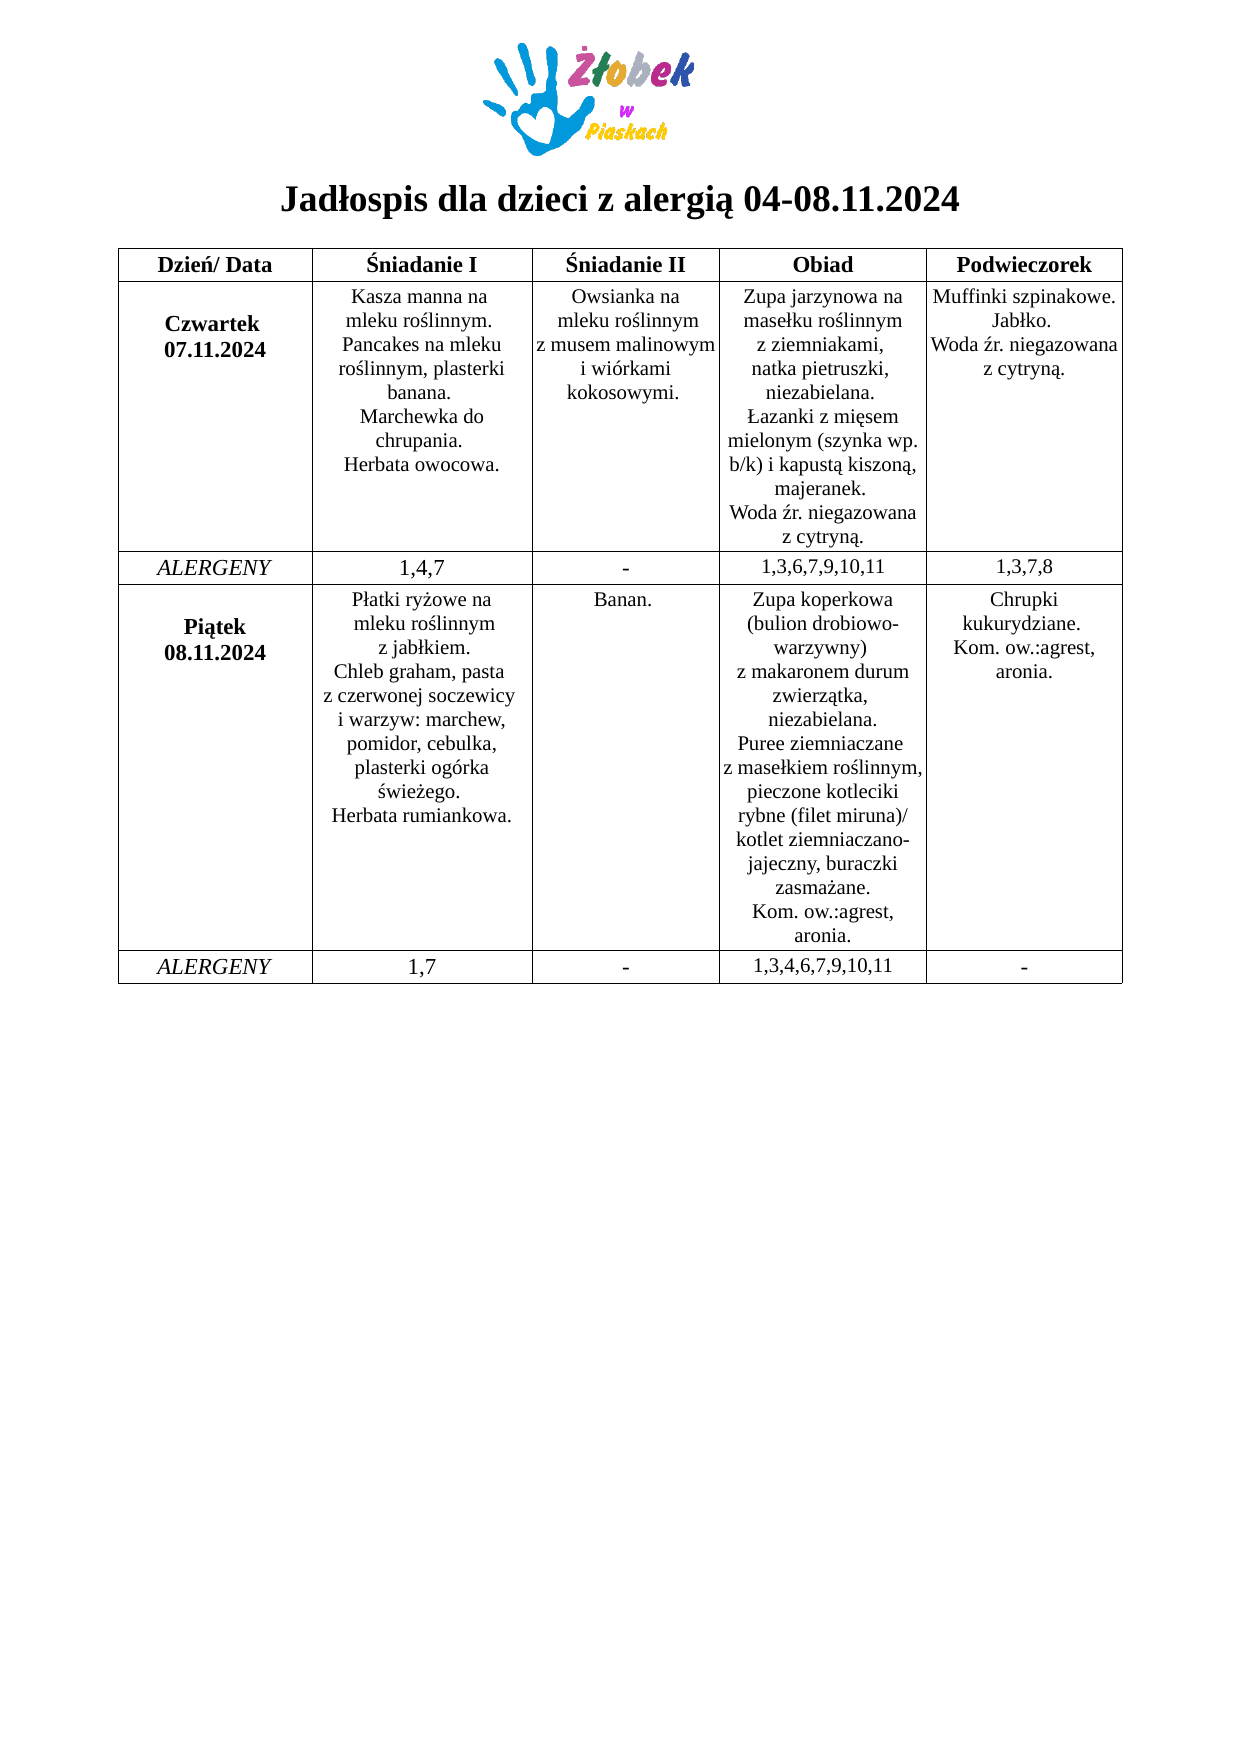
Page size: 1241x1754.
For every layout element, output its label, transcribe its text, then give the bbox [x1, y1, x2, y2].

table_cell Zupa koperkowa (bulion drobiowo-warzywny) z makaronem durum zwierzątka, niezabielana. Puree ziemniaczane z masełkiem roślinnym, pieczone kotleciki rybne (filet miruna)/ kotlet ziemniaczano-jajeczny, buraczki zasmażane. Kom. ow.:agrest, aronia. [720, 585, 926, 950]
table_cell 1,7 [313, 951, 532, 983]
table_header Śniadanie I [313, 249, 532, 281]
table_cell Zupa jarzynowa na masełku roślinnym z ziemniakami, natka pietruszki, niezabielana. Łazanki z mięsem mielonym (szynka wp. b/k) i kapustą kiszoną, majeranek. Woda źr. niegazowana z cytryną. [720, 282, 926, 551]
table_cell 1,3,6,7,9,10,11 [720, 552, 926, 583]
table_cell 1,4,7 [313, 552, 532, 583]
text Jadłospis dla dzieci z alergią 04-08.11.2024 [118, 176, 1122, 248]
table_cell Płatki ryżowe na mleku roślinnym z jabłkiem. Chleb graham, pasta z czerwonej soczewicy i warzyw: marchew, pomidor, cebulka, plasterki ogórka świeżego. Herbata rumiankowa. [313, 585, 532, 950]
picture [483, 43, 694, 156]
table_cell Banan. [533, 585, 719, 950]
table_cell ALERGENY [119, 552, 312, 583]
table_cell 1,3,4,6,7,9,10,11 [720, 951, 926, 983]
table_cell Piątek 08.11.2024 [119, 585, 312, 950]
table_header Dzień/ Data [119, 249, 312, 281]
table_cell Owsianka na mleku roślinnym z musem malinowym i wiórkami kokosowymi. [533, 282, 719, 551]
table_cell Chrupki kukurydziane. Kom. ow.:agrest, aronia. [927, 585, 1122, 950]
table_header Podwieczorek [927, 249, 1122, 281]
picture [518, 108, 554, 143]
table_cell ALERGENY [119, 951, 312, 983]
table_cell - [533, 552, 719, 583]
table_cell 1,3,7,8 [927, 552, 1122, 583]
table_header Obiad [720, 249, 926, 281]
table_cell Czwartek 07.11.2024 [119, 282, 312, 551]
table_cell - [533, 951, 719, 983]
table_header Śniadanie II [533, 249, 719, 281]
table_cell Muffinki szpinakowe. Jabłko. Woda źr. niegazowana z cytryną. [927, 282, 1122, 551]
table_cell - [927, 951, 1122, 983]
table_cell Kasza manna na mleku roślinnym. Pancakes na mleku roślinnym, plasterki banana. Marchewka do chrupania. Herbata owocowa. [313, 282, 532, 551]
